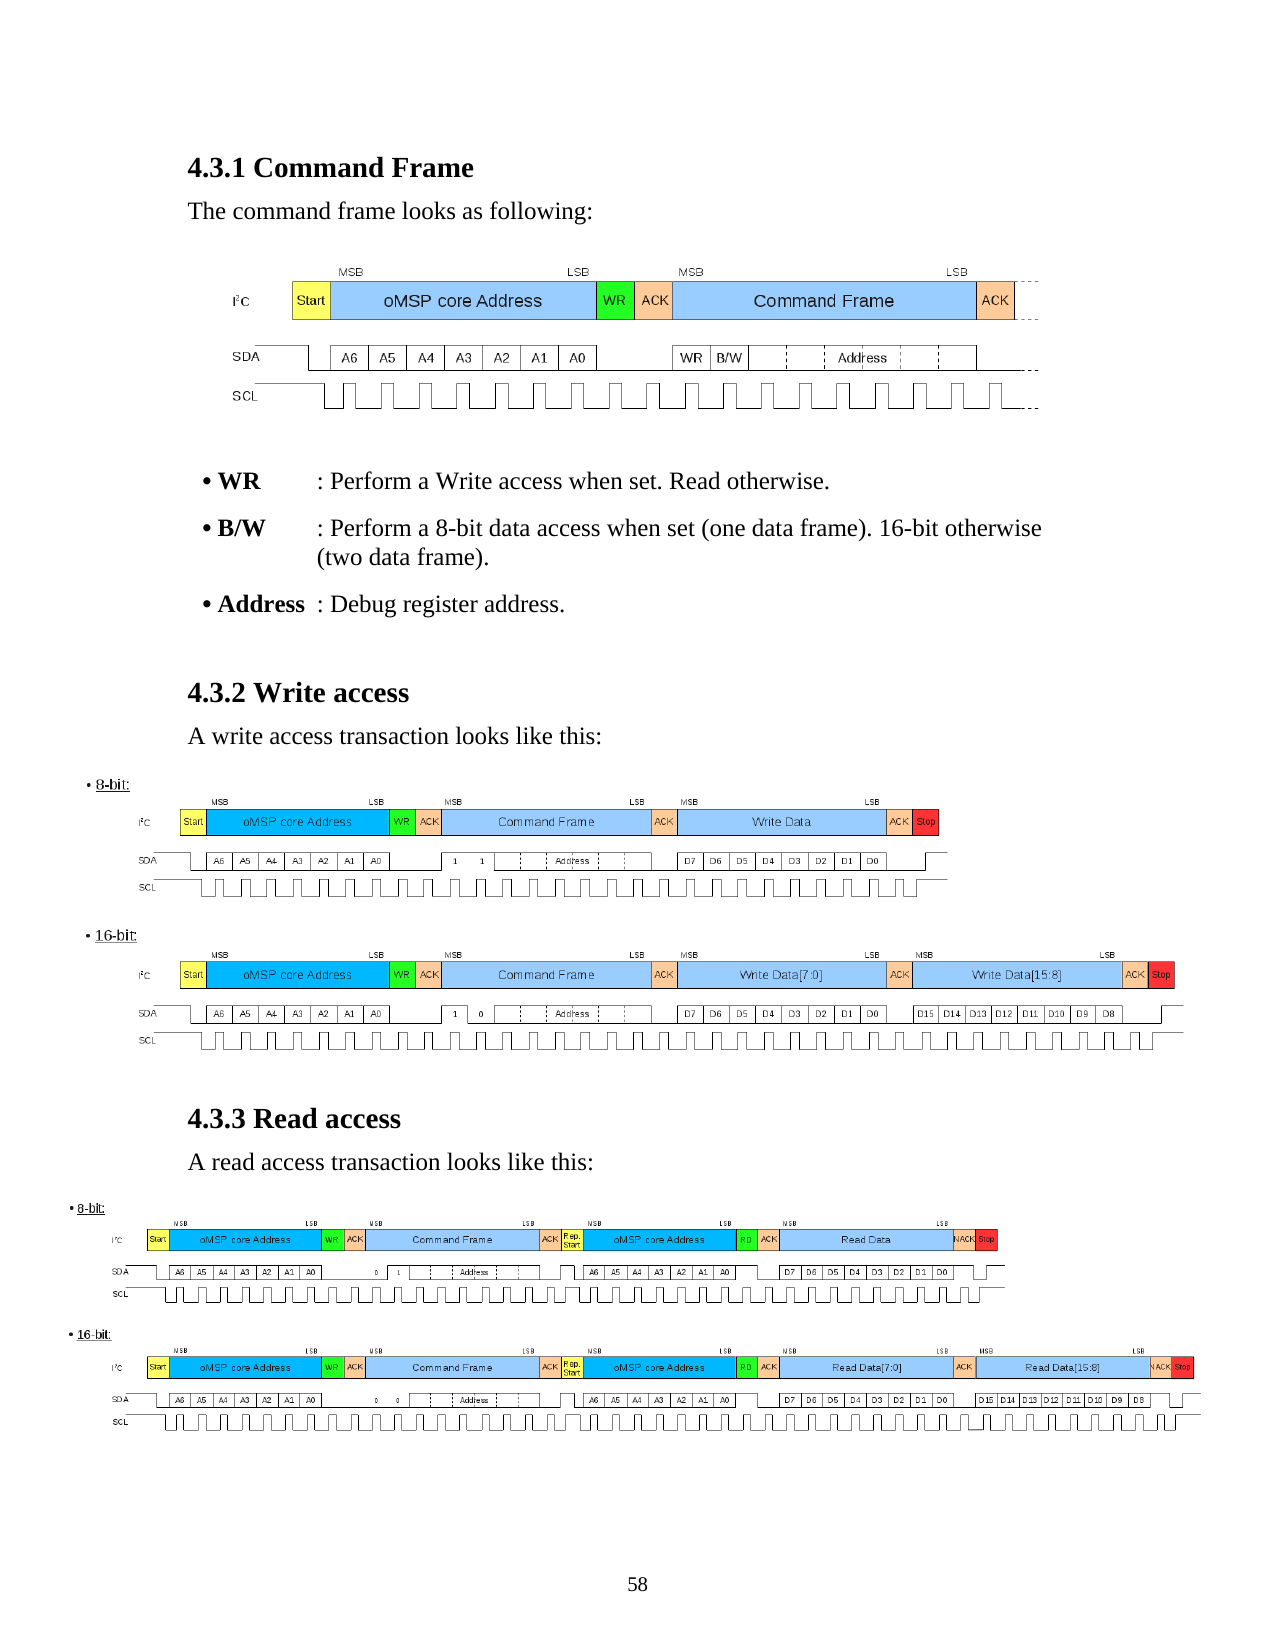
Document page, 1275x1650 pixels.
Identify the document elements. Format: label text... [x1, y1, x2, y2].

picture [69, 749, 1193, 1101]
table_cell • Address [200, 586, 314, 675]
table_header [187, 464, 199, 511]
text 4.3.1 Command Frame [187, 150, 1088, 183]
picture [50, 1177, 1216, 1476]
text 4.3.3 Read access [187, 1101, 1088, 1134]
text A write access transaction looks like this: [187, 721, 1088, 749]
table_cell [187, 511, 199, 586]
table_header : Perform a Write access when set. Read otherwise. [314, 464, 1088, 511]
text The command frame looks as following: [187, 196, 1088, 225]
text 4.3.2 Write access [187, 675, 1088, 708]
picture [187, 225, 1088, 464]
table_cell : Perform a 8-bit data access when set (one data frame). 16-bit otherwise (two data frame). [314, 511, 1088, 586]
table_cell • B/W [200, 511, 314, 586]
table_cell : Debug register address. [314, 586, 1088, 675]
table_cell [187, 586, 199, 675]
table_header • WR [200, 464, 314, 511]
text A read access transaction looks like this: [187, 1147, 1088, 1176]
